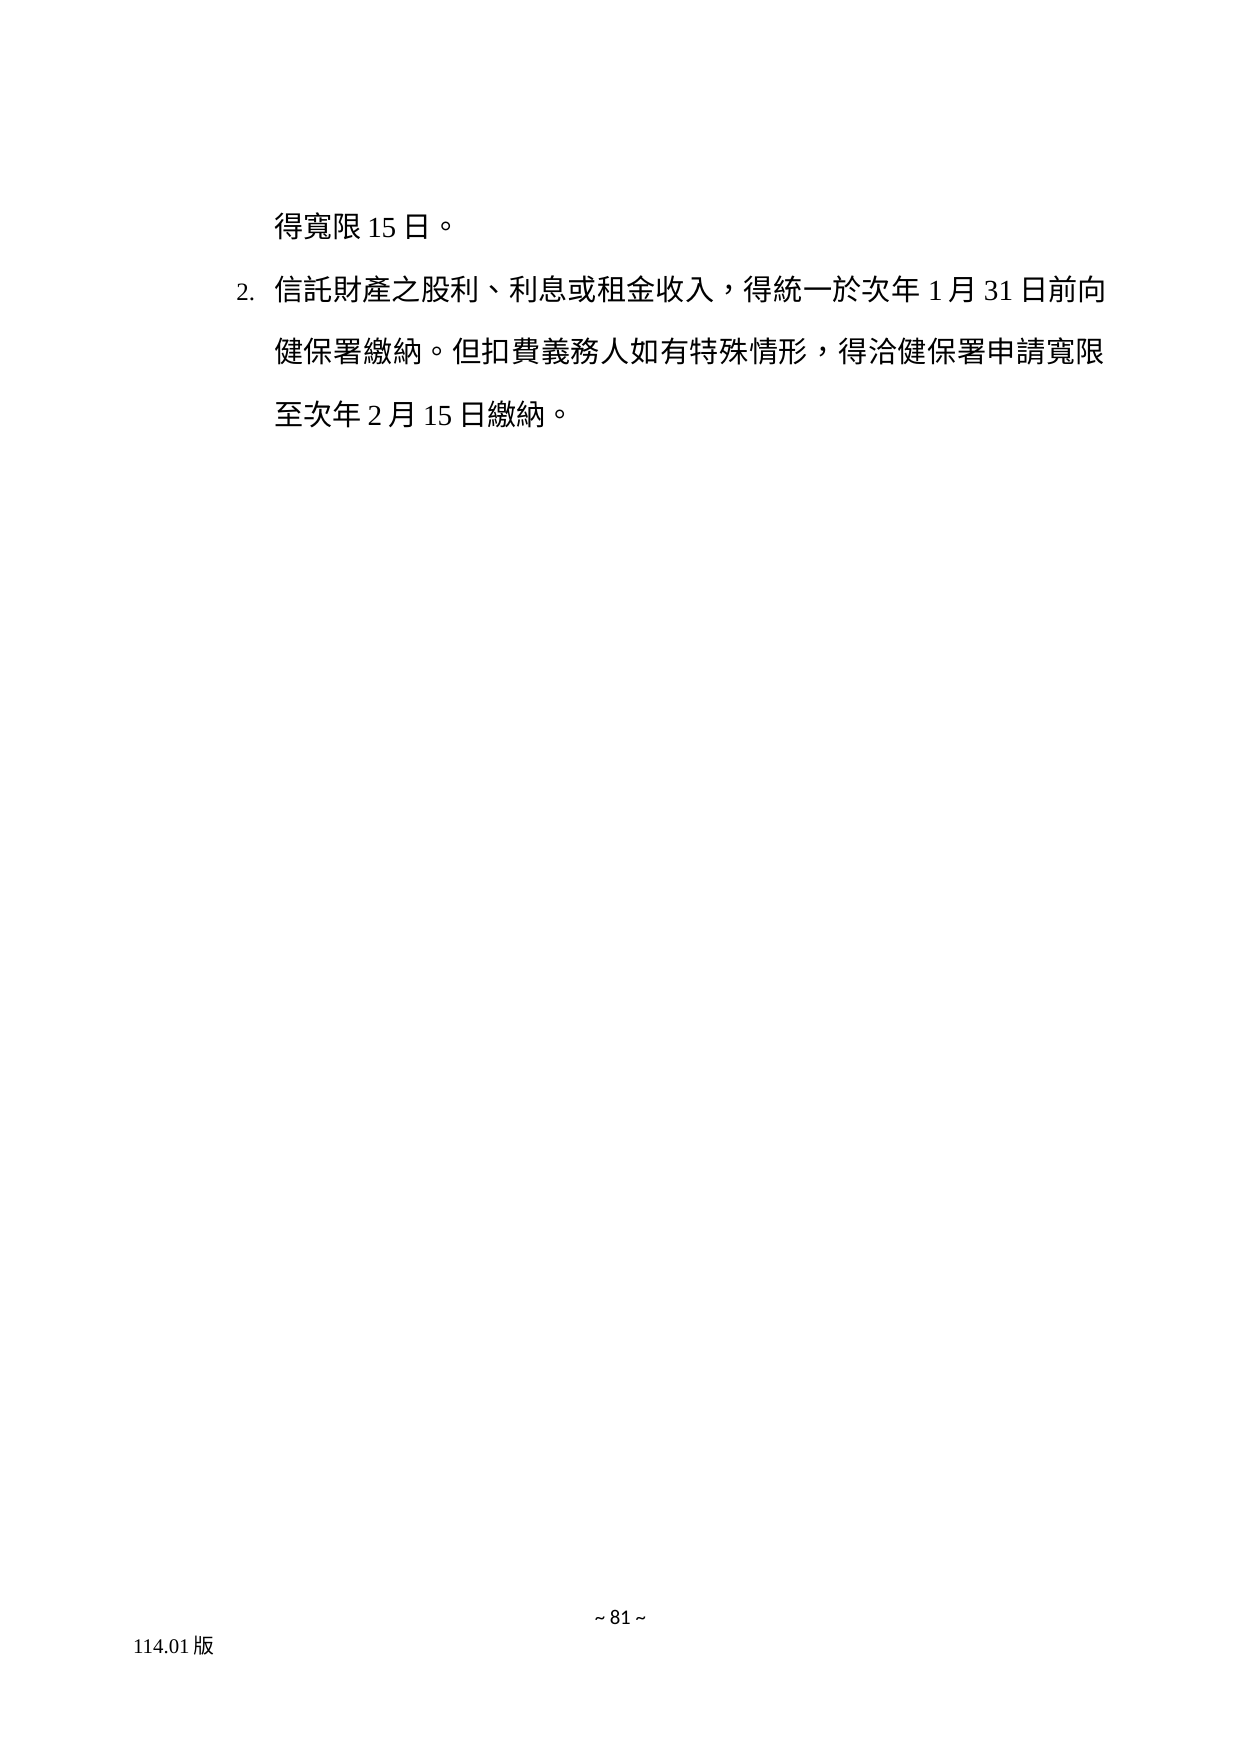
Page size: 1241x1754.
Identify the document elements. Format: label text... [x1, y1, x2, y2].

list 得寬限15日。 [236, 183, 1107, 246]
list 信託財產之股利、利息或租金收入，得統一於次年1月31日前向健保署繳納。但扣費義務人如有特殊情形，得洽健保署申請寬限至次年2月15日繳納。 [236, 246, 1107, 433]
